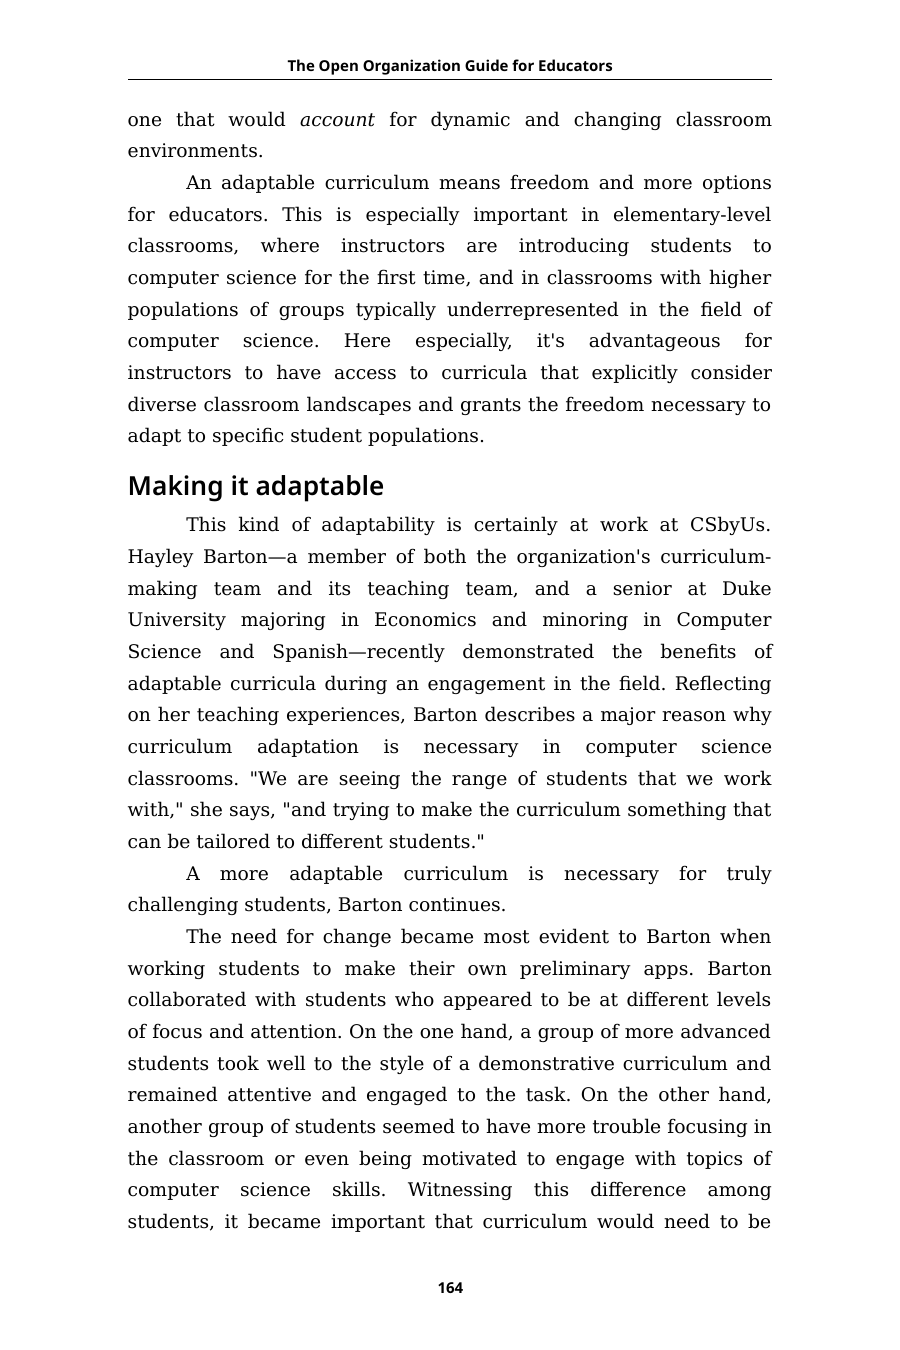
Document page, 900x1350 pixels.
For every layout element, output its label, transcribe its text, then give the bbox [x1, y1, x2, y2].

subtitle Making it adaptable [127, 472, 772, 502]
text This kind of adaptability is certainly at work at CSbyUs. Hayley Barton—a member of both the organization's curriculum-making team and its teaching team, and a senior at Duke University majoring in Economics and minoring in Computer Science and Spanish—recently demonstrated the benefits of adaptable curricula during an engagement in the field. Reflecting on her teaching experiences, Barton describes a major reason why curriculum adaptation is necessary in computer science classrooms. "We are seeing the range of students that we work with," she says, "and trying to make the curriculum something that can be tailored to different students." [127, 514, 772, 853]
text The need for change became most evident to Barton when working students to make their own preliminary apps. Barton collaborated with students who appeared to be at different levels of focus and attention. On the one hand, a group of more advanced students took well to the style of a demonstrative curriculum and remained attentive and engaged to the task. On the other hand, another group of students seemed to have more trouble focusing in the classroom or even being motivated to engage with topics of computer science skills. Witnessing this difference among students, it became important that curriculum would need to be [127, 926, 772, 1233]
text A more adaptable curriculum is necessary for truly challenging students, Barton continues. [127, 863, 772, 916]
text one that would account for dynamic and changing classroom environments. [127, 109, 772, 162]
text An adaptable curriculum means freedom and more options for educators. This is especially important in elementary-level classrooms, where instructors are introducing students to computer science for the first time, and in classrooms with higher populations of groups typically underrepresented in the field of computer science. Here especially, it's advantageous for instructors to have access to curricula that explicitly consider diverse classroom landscapes and grants the freedom necessary to adapt to specific student populations. [127, 172, 772, 447]
